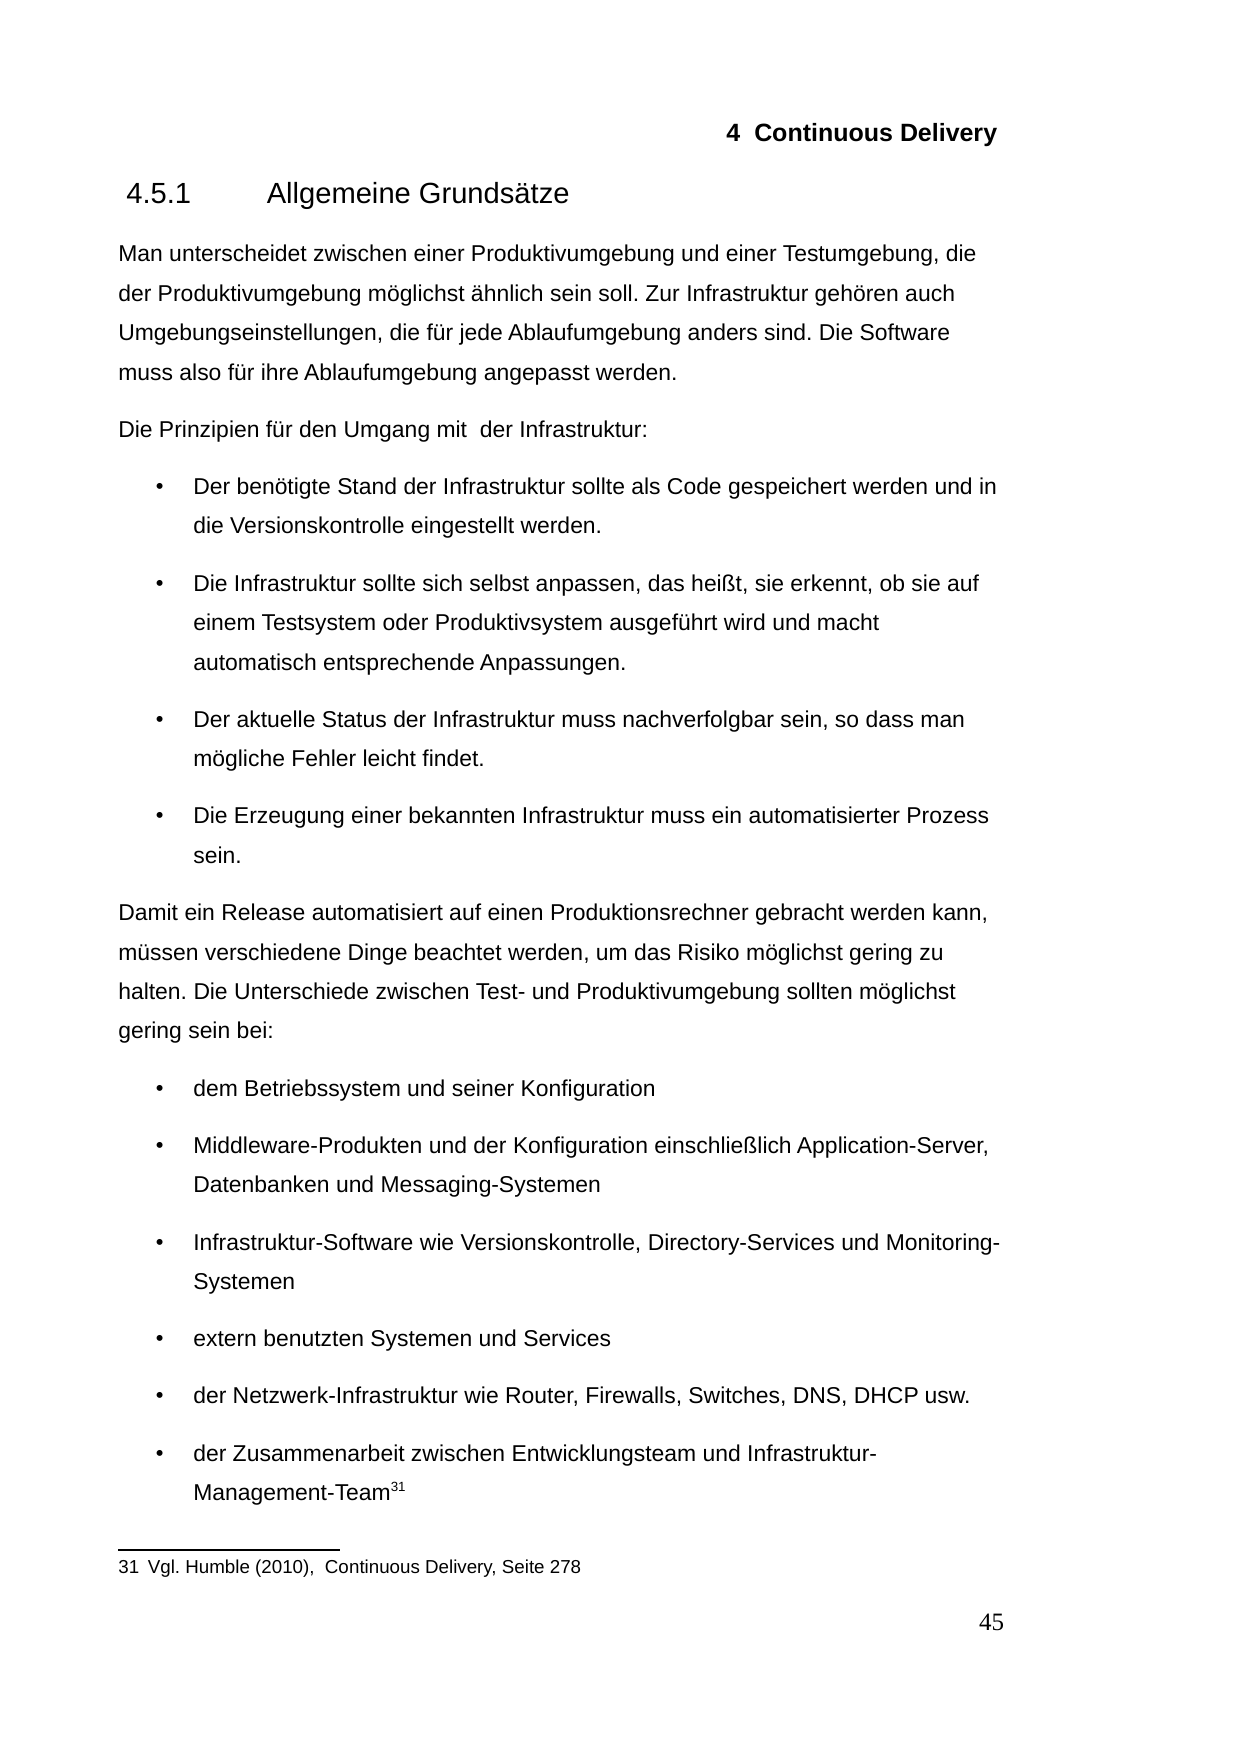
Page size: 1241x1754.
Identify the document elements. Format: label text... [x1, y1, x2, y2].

list Die Infrastruktur sollte sich selbst anpassen, das heißt, sie erkennt, ob sie auf einem Testsystem oder Produktivsystem ausgeführt wird und macht automatisch entsprechende Anpassungen. [156, 569, 1004, 675]
list Infrastruktur-Software wie Versionskontrolle, Directory-Services und Monitoring-Systemen [156, 1228, 1004, 1294]
list Der aktuelle Status der Infrastruktur muss nachverfolgbar sein, so dass man mögliche Fehler leicht findet. [156, 706, 1004, 772]
text Man unterscheidet zwischen einer Produktivumgebung und einer Testumgebung, die der Produktivumgebung möglichst ähnlich sein soll. Zur Infrastruktur gehören auch Umgebungseinstellungen, die für jede Ablaufumgebung anders sind. Die Software muss also für ihre Ablaufumgebung angepasst werden. [118, 240, 1004, 385]
list der Netzwerk-Infrastruktur wie Router, Firewalls, Switches, DNS, DHCP usw. [156, 1382, 1004, 1409]
list extern benutzten Systemen und Services [156, 1325, 1004, 1352]
list Der benötigte Stand der Infrastruktur sollte als Code gespeichert werden und in die Versionskontrolle eingestellt werden. [156, 473, 1004, 539]
list Die Erzeugung einer bekannten Infrastruktur muss ein automatisierter Prozess sein. [156, 802, 1004, 868]
list dem Betriebssystem und seiner Konfiguration [156, 1075, 1004, 1101]
list der Zusammenarbeit zwischen Entwicklungsteam und Infrastruktur-Management-Team [156, 1439, 1004, 1505]
text Die Prinzipien für den Umgang mit der Infrastruktur: [118, 416, 1004, 442]
list Middleware-Produkten und der Konfiguration einschließlich Application-Server, Datenbanken und Messaging-Systemen [156, 1132, 1004, 1198]
subtitle Allgemeine Grundsätze [118, 176, 1004, 210]
list Vgl. Humble (2010), Continuous Delivery, Seite 278 [118, 1556, 1004, 1578]
text Damit ein Release automatisiert auf einen Produktionsrechner gebracht werden kann, müssen verschiedene Dinge beachtet werden, um das Risiko möglichst gering zu halten. Die Unterschiede zwischen Test- und Produktivumgebung sollten möglichst gering sein bei: [118, 899, 1004, 1044]
